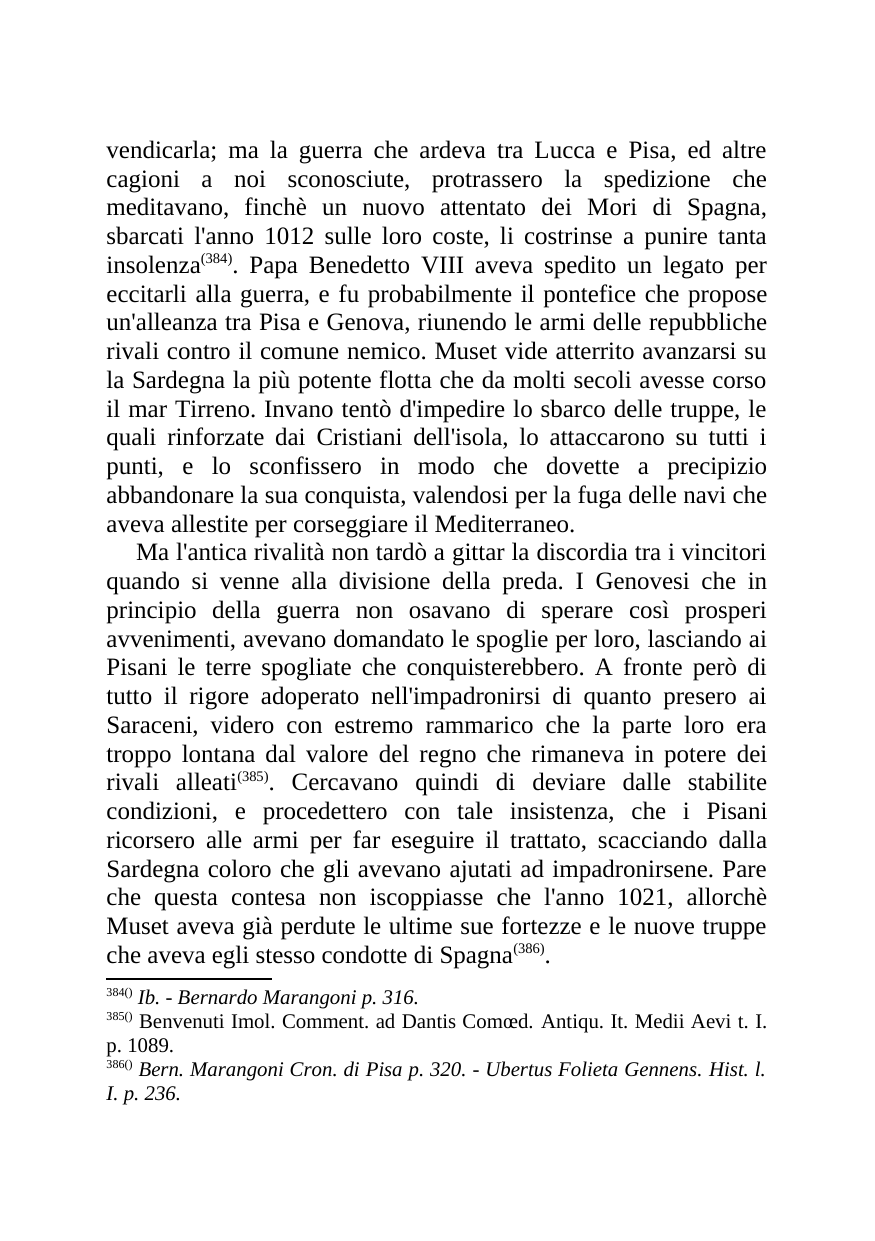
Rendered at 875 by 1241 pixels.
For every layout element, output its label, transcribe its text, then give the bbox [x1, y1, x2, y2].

text () Benvenuti Imol. Comment. ad Dantis Comœd. Antiqu. It. Medii Aevi t. I. p. 1089. [106, 1009, 768, 1057]
text () Ib. - Bernardo Marangoni p. 316. [106, 985, 768, 1009]
text vendicarla; ma la guerra che ardeva tra Lucca e Pisa, ed altre cagioni a noi sconosciute, protrassero la spedizione che meditavano, finchè un nuovo attentato dei Mori di Spagna, sbarcati l'anno 1012 sulle loro coste, li costrinse a punire tanta insolenza(). Papa Benedetto VIII aveva spedito un legato per eccitarli alla guerra, e fu probabilmente il pontefice che propose un'alleanza tra Pisa e Genova, riunendo le armi delle repubbliche rivali contro il comune nemico. Muset vide atterrito avanzarsi su la Sardegna la più potente flotta che da molti secoli avesse corso il mar Tirreno. Invano tentò d'impedire lo sbarco delle truppe, le quali rinforzate dai Cristiani dell'isola, lo attaccarono su tutti i punti, e lo sconfissero in modo che dovette a precipizio abbandonare la sua conquista, valendosi per la fuga delle navi che aveva allestite per corseggiare il Mediterraneo. [106, 135, 768, 537]
text Ma l'antica rivalità non tardò a gittar la discordia tra i vincitori quando si venne alla divisione della preda. I Genovesi che in principio della guerra non osavano di sperare così prosperi avvenimenti, avevano domandato le spoglie per loro, lasciando ai Pisani le terre spogliate che conquisterebbero. A fronte però di tutto il rigore adoperato nell'impadronirsi di quanto presero ai Saraceni, videro con estremo rammarico che la parte loro era troppo lontana dal valore del regno che rimaneva in potere dei rivali alleati(). Cercavano quindi di deviare dalle stabilite condizioni, e procedettero con tale insistenza, che i Pisani ricorsero alle armi per far eseguire il trattato, scacciando dalla Sardegna coloro che gli avevano ajutati ad impadronirsene. Pare che questa contesa non iscoppiasse che l'anno 1021, allorchè Muset aveva già perdute le ultime sue fortezze e le nuove truppe che aveva egli stesso condotte di Spagna(). [106, 537, 768, 969]
text () Bern. Marangoni Cron. di Pisa p. 320. - Ubertus Folieta Gennens. Hist. l. I. p. 236. [106, 1057, 768, 1105]
